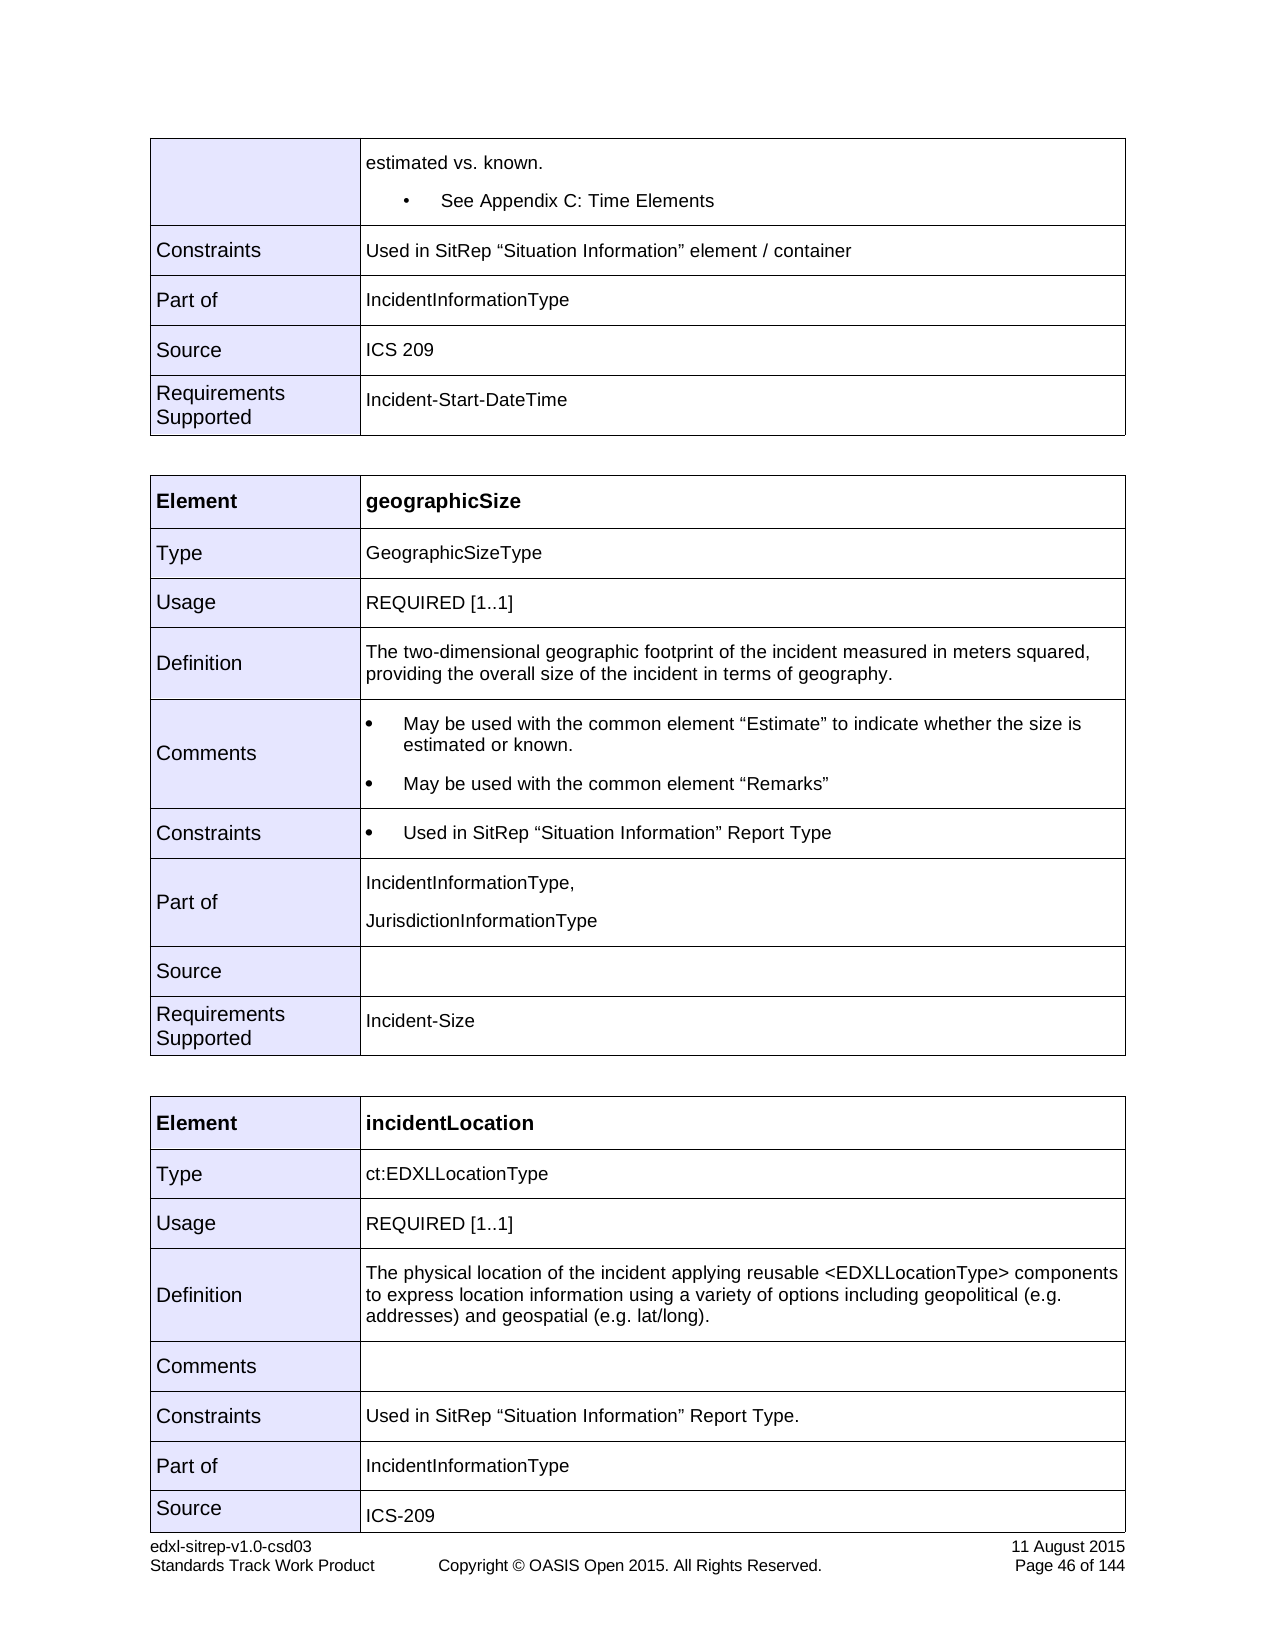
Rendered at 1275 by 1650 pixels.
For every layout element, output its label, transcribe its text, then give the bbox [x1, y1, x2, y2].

table_cell Used in SitRep “Situation Information” element / container [361, 226, 1125, 275]
table_cell Usage [151, 579, 360, 627]
table_cell Incident-Start-DateTime [361, 376, 1125, 434]
table_cell Definition [151, 628, 360, 698]
table_cell The physical location of the incident applying reusable <EDXLLocationType> components to express location information using a variety of options including geopolitical (e.g. addresses) and geospatial (e.g. lat/long). [361, 1249, 1125, 1341]
table_header incidentLocation [361, 1097, 1125, 1148]
table_cell Incident-Size [361, 997, 1125, 1055]
table_cell Requirements Supported [151, 376, 360, 434]
table_cell [361, 1342, 1125, 1391]
table_cell Constraints [151, 809, 360, 858]
table_cell Source [151, 326, 360, 375]
table_cell ct:EDXLLocationType [361, 1150, 1125, 1198]
table_cell Source [151, 1491, 360, 1532]
table_cell Used in SitRep “Situation Information” Report Type [361, 809, 1125, 858]
table_cell Constraints [151, 1392, 360, 1441]
table_cell Requirements Supported [151, 997, 360, 1055]
table_cell IncidentInformationType [361, 276, 1125, 325]
table_cell [151, 139, 360, 225]
table_header Element [151, 1097, 360, 1148]
table_cell Part of [151, 276, 360, 325]
table_cell Usage [151, 1199, 360, 1248]
table_cell GeographicSizeType [361, 529, 1125, 577]
table_cell IncidentInformationType [361, 1442, 1125, 1490]
table_cell Constraints [151, 226, 360, 275]
table_cell estimated vs. known. See Appendix C: Time Elements [361, 139, 1125, 225]
table_cell Comments [151, 700, 360, 808]
table_header Element [151, 476, 360, 528]
table_cell REQUIRED [1..1] [361, 579, 1125, 627]
table_header geographicSize [361, 476, 1125, 528]
table_cell Part of [151, 859, 360, 946]
table_cell Comments [151, 1342, 360, 1391]
table_cell REQUIRED [1..1] [361, 1199, 1125, 1248]
table_cell The two-dimensional geographic footprint of the incident measured in meters squared, providing the overall size of the incident in terms of geography. [361, 628, 1125, 698]
table_cell Type [151, 1150, 360, 1198]
table_cell ICS-209 [361, 1491, 1125, 1532]
table_cell ICS 209 [361, 326, 1125, 375]
table_cell Source [151, 947, 360, 996]
table_cell [361, 947, 1125, 996]
table_cell Used in SitRep “Situation Information” Report Type. [361, 1392, 1125, 1441]
table_cell Type [151, 529, 360, 577]
table_cell May be used with the common element “Estimate” to indicate whether the size is estimated or known. May be used with the common element “Remarks” [361, 700, 1125, 808]
table_cell Definition [151, 1249, 360, 1341]
table_cell IncidentInformationType, JurisdictionInformationType [361, 859, 1125, 946]
table_cell Part of [151, 1442, 360, 1490]
